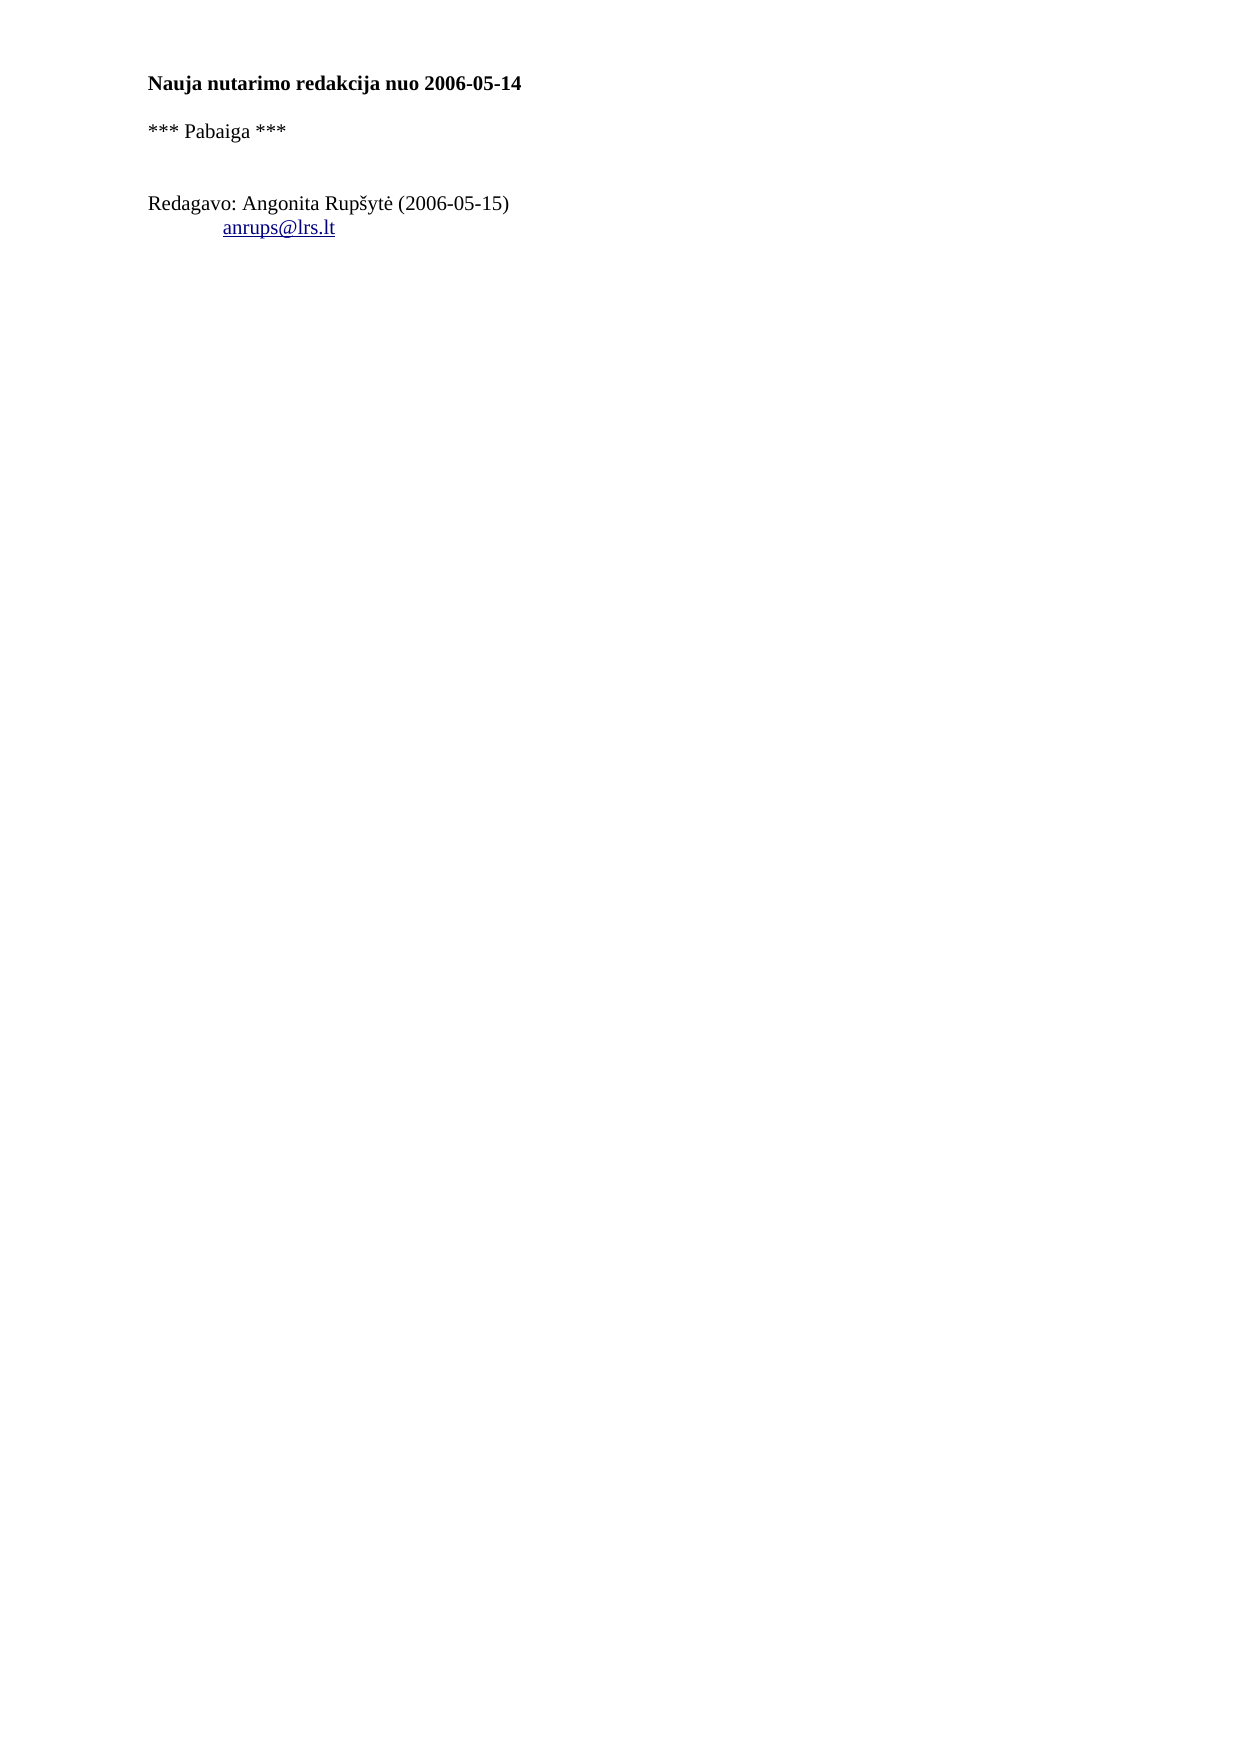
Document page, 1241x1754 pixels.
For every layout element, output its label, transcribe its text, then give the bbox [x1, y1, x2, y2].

text anrups@lrs.lt [148, 215, 1122, 239]
text Redagavo: Angonita Rupšytė (2006-05-15) [148, 191, 1122, 215]
text Nauja nutarimo redakcija nuo 2006-05-14 [148, 71, 1122, 95]
text *** Pabaiga *** [148, 119, 1122, 143]
